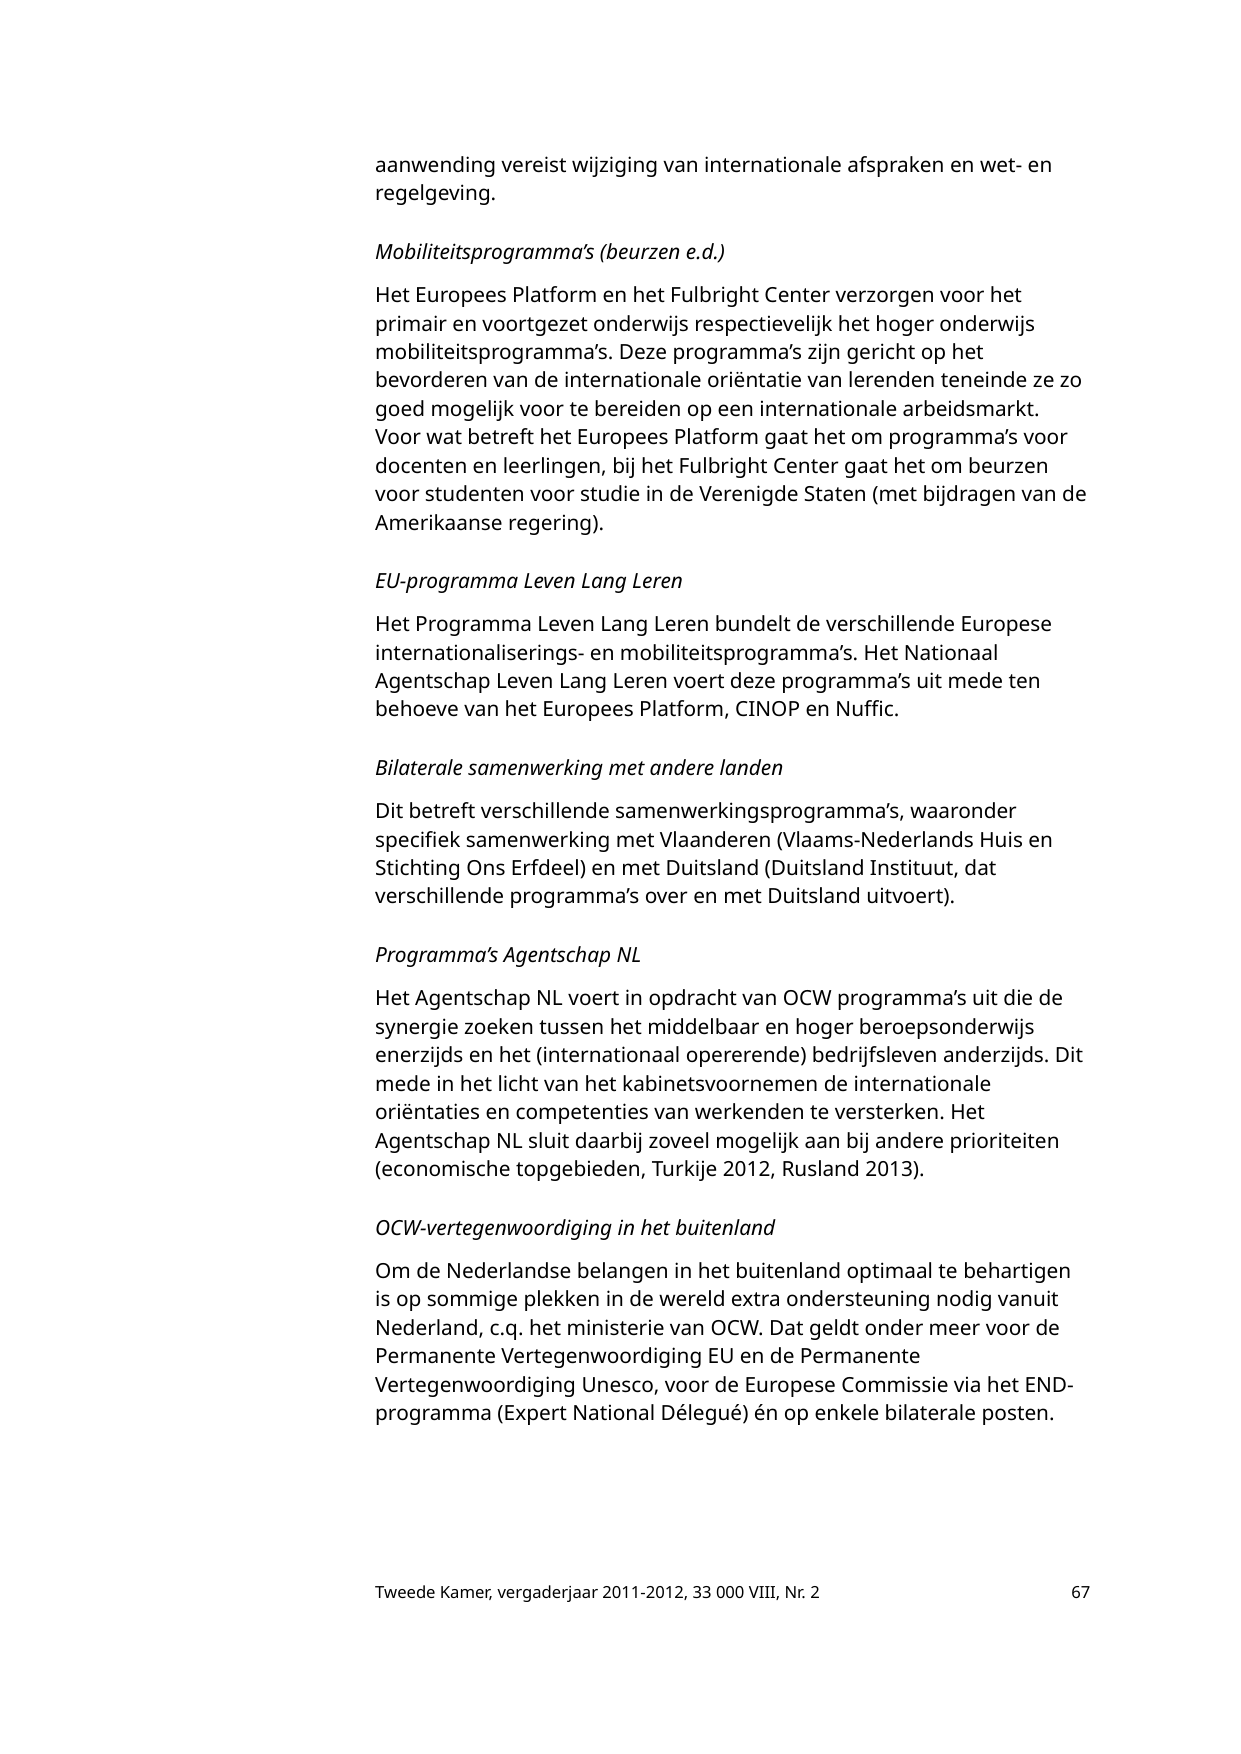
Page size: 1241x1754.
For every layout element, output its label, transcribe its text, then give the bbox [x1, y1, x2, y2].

text Het Agentschap NL voert in opdracht van OCW programma’s uit die de synergie zoeken tussen het middelbaar en hoger beroepsonderwijs enerzijds en het (internationaal opererende) bedrijfsleven anderzijds. Dit mede in het licht van het kabinetsvoornemen de internationale oriëntaties en competenties van werkenden te versterken. Het Agentschap NL sluit daarbij zoveel mogelijk aan bij andere prioriteiten (economische topgebieden, Turkije 2012, Rusland 2013). [375, 983, 1090, 1183]
text EU-programma Leven Lang Leren [375, 566, 1090, 594]
text Programma’s Agentschap NL [375, 940, 1090, 968]
text Bilaterale samenwerking met andere landen [375, 753, 1090, 781]
text Mobiliteitsprogramma’s (beurzen e.d.) [375, 237, 1090, 265]
text Het Europees Platform en het Fulbright Center verzorgen voor het primair en voortgezet onderwijs respectievelijk het hoger onderwijs mobiliteitsprogramma’s. Deze programma’s zijn gericht op het bevorderen van de internationale oriëntatie van lerenden teneinde ze zo goed mogelijk voor te bereiden op een internationale arbeidsmarkt. Voor wat betreft het Europees Platform gaat het om programma’s voor docenten en leerlingen, bij het Fulbright Center gaat het om beurzen voor studenten voor studie in de Verenigde Staten (met bijdragen van de Amerikaanse regering). [375, 280, 1090, 536]
text OCW-vertegenwoordiging in het buitenland [375, 1213, 1090, 1241]
text Om de Nederlandse belangen in het buitenland optimaal te behartigen is op sommige plekken in de wereld extra ondersteuning nodig vanuit Nederland, c.q. het ministerie van OCW. Dat geldt onder meer voor de Permanente Vertegenwoordiging EU en de Permanente Vertegenwoordiging Unesco, voor de Europese Commissie via het END-programma (Expert National Délegué) én op enkele bilaterale posten. [375, 1256, 1090, 1427]
text Het Programma Leven Lang Leren bundelt de verschillende Europese internationaliserings- en mobiliteitsprogramma’s. Het Nationaal Agentschap Leven Lang Leren voert deze programma’s uit mede ten behoeve van het Europees Platform, CINOP en Nuffic. [375, 609, 1090, 723]
text aanwending vereist wijziging van internationale afspraken en wet- en regelgeving. [375, 150, 1090, 207]
text Dit betreft verschillende samenwerkingsprogramma’s, waaronder specifiek samenwerking met Vlaanderen (Vlaams-Nederlands Huis en Stichting Ons Erfdeel) en met Duitsland (Duitsland Instituut, dat verschillende programma’s over en met Duitsland uitvoert). [375, 796, 1090, 910]
